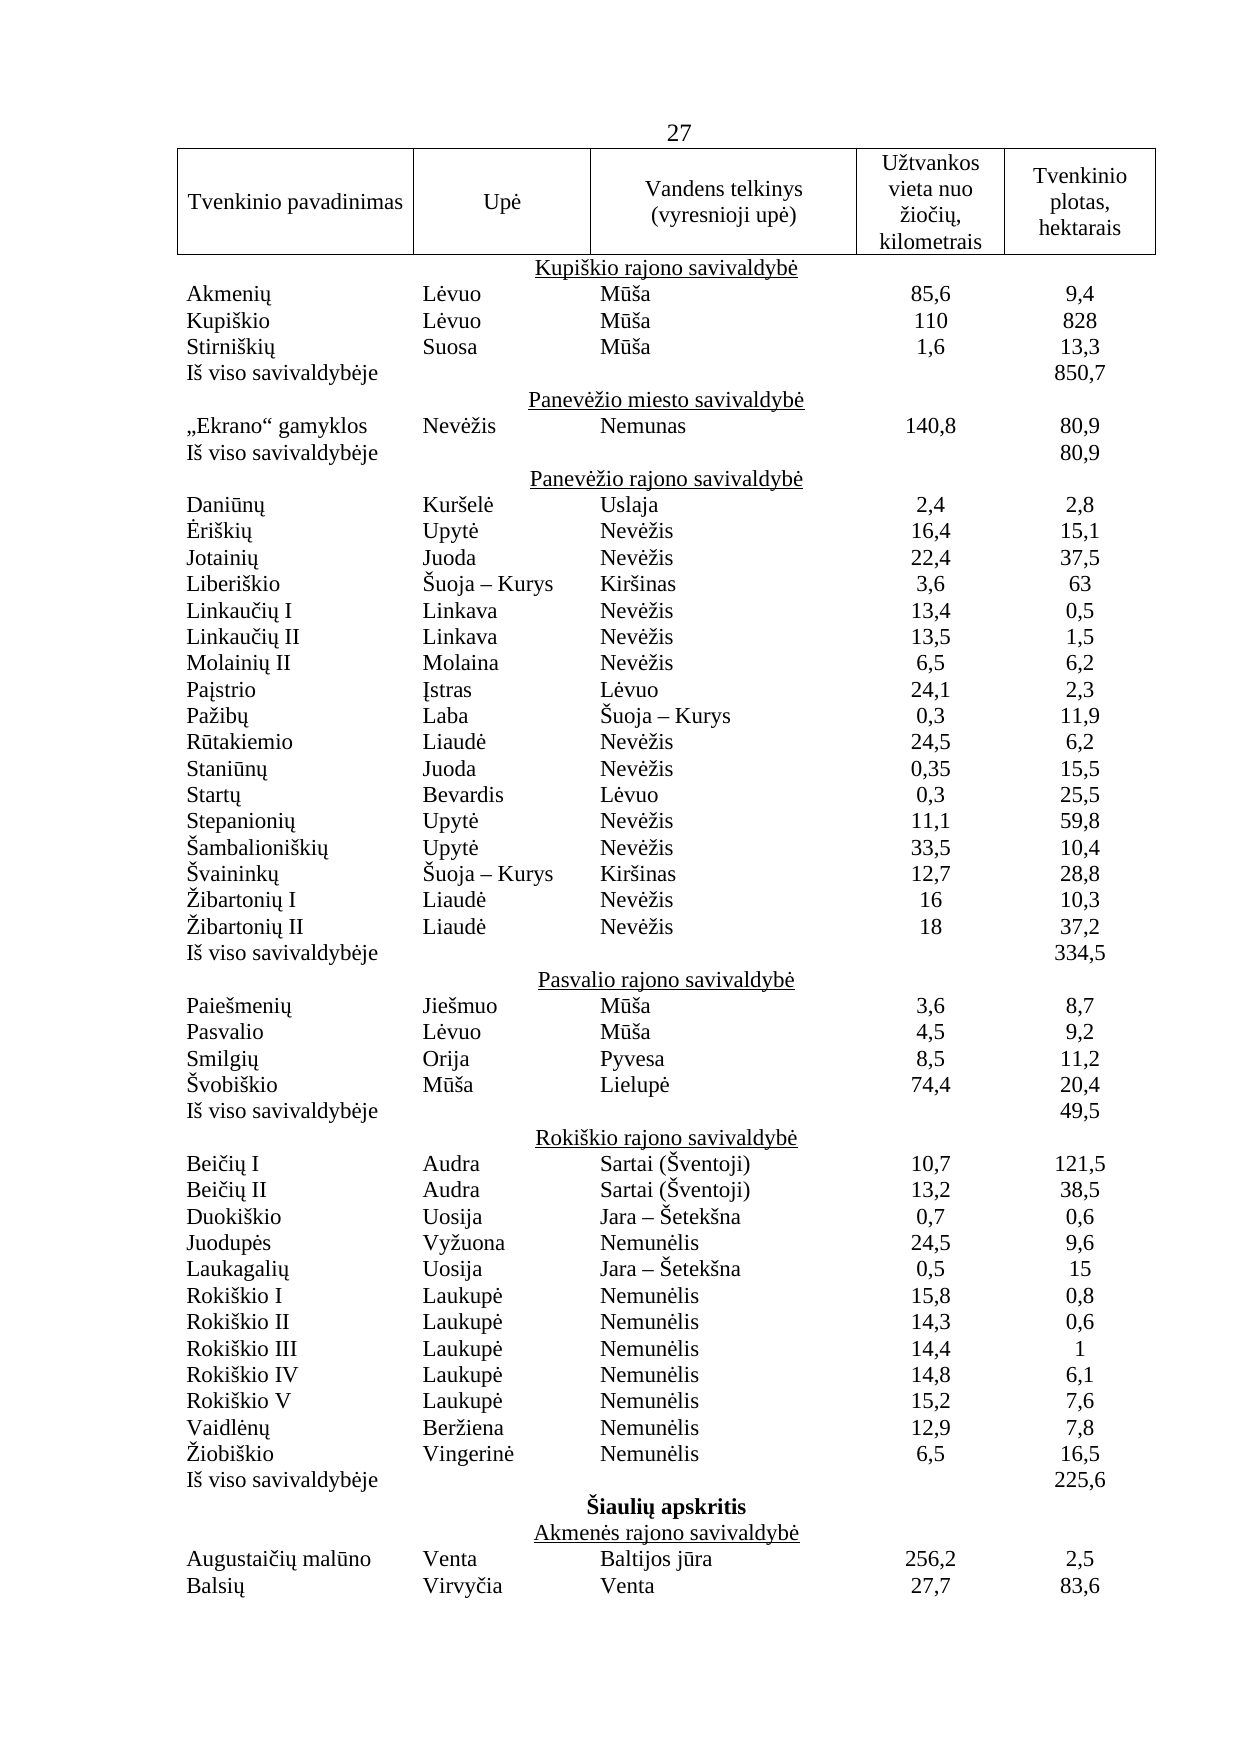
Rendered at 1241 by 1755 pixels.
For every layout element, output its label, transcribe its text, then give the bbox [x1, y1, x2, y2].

table_cell Liaudė [414, 913, 591, 939]
table_cell 14,3 [857, 1308, 1004, 1334]
table_cell 18 [857, 913, 1004, 939]
table_cell Rokiškio I [177, 1282, 413, 1308]
table_cell Lėvuo [414, 307, 591, 333]
table_cell Juoda [414, 544, 591, 570]
table_cell Švaininkų [177, 860, 413, 887]
table_cell Lėvuo [591, 781, 857, 807]
table_cell Žiobiškio [177, 1440, 413, 1466]
table_cell Daniūnų [177, 491, 413, 518]
table_cell Beičių II [177, 1176, 413, 1203]
table_cell 1 [1005, 1335, 1155, 1361]
table_cell 121,5 [1005, 1150, 1155, 1176]
table_cell Uosija [414, 1256, 591, 1282]
table_cell Iš viso savivaldybėje [177, 1466, 413, 1493]
table_cell 110 [857, 307, 1004, 333]
table_cell Uslaja [591, 491, 857, 518]
table_cell Akmenių [177, 280, 413, 307]
table_cell Laukupė [414, 1308, 591, 1334]
table_cell 49,5 [1005, 1098, 1155, 1124]
table_header Užtvankos vieta nuo žiočių, kilometrais [857, 149, 1004, 254]
table_cell Rokiškio IV [177, 1361, 413, 1387]
table_cell Jiešmuo [414, 992, 591, 1018]
table_cell Lėvuo [591, 676, 857, 702]
table_cell Staniūnų [177, 755, 413, 781]
table_cell Laukagalių [177, 1256, 413, 1282]
table_cell 13,2 [857, 1176, 1004, 1203]
table_cell Upytė [414, 518, 591, 544]
table_cell Žibartonių II [177, 913, 413, 939]
table_cell Orija [414, 1045, 591, 1071]
table_cell Nevėžis [591, 544, 857, 570]
table_cell 80,9 [1005, 412, 1155, 438]
table_cell Kiršinas [591, 860, 857, 887]
table_cell Kiršinas [591, 570, 857, 597]
table_cell Kuršelė [414, 491, 591, 518]
table_cell Nevėžis [591, 518, 857, 544]
table_cell Jotainių [177, 544, 413, 570]
table_cell 2,4 [857, 491, 1004, 518]
table_cell Vaidlėnų [177, 1414, 413, 1440]
table_cell 828 [1005, 307, 1155, 333]
table_cell Šuoja – Kurys [414, 860, 591, 887]
table_cell 24,1 [857, 676, 1004, 702]
table_cell 8,7 [1005, 992, 1155, 1018]
table_cell Bevardis [414, 781, 591, 807]
table_cell 7,6 [1005, 1387, 1155, 1414]
table_cell 6,5 [857, 1440, 1004, 1466]
table_cell 59,8 [1005, 808, 1155, 834]
table_cell 16 [857, 887, 1004, 913]
table_cell Upytė [414, 808, 591, 834]
table_cell 3,6 [857, 570, 1004, 597]
table_cell 225,6 [1005, 1466, 1155, 1493]
table_cell 0,5 [1005, 597, 1155, 623]
table_cell Ėriškių [177, 518, 413, 544]
table_cell 11,9 [1005, 702, 1155, 728]
table_cell 1,6 [857, 333, 1004, 359]
table_cell 15,2 [857, 1387, 1004, 1414]
table_cell Linkava [414, 597, 591, 623]
table_cell [591, 1466, 857, 1493]
table_cell Šambalioniškių [177, 834, 413, 860]
table_cell 0,35 [857, 755, 1004, 781]
table_cell Nevėžis [591, 729, 857, 755]
table_cell Nevėžis [414, 412, 591, 438]
table_cell Nemunėlis [591, 1282, 857, 1308]
table_cell 28,8 [1005, 860, 1155, 887]
table_cell 15,5 [1005, 755, 1155, 781]
table_cell Šuoja – Kurys [591, 702, 857, 728]
table_cell Uosija [414, 1203, 591, 1229]
table_cell Nevėžis [591, 755, 857, 781]
table_cell [591, 1098, 857, 1124]
table_cell 37,2 [1005, 913, 1155, 939]
table_cell Beržiena [414, 1414, 591, 1440]
table_cell 6,1 [1005, 1361, 1155, 1387]
table_cell [414, 1466, 591, 1493]
table_cell Juoda [414, 755, 591, 781]
table_cell Virvyčia [414, 1572, 591, 1598]
table_cell Nemunas [591, 412, 857, 438]
table_cell 334,5 [1005, 939, 1155, 966]
table_cell 9,6 [1005, 1229, 1155, 1256]
table_cell 80,9 [1005, 439, 1155, 465]
table_cell Lielupė [591, 1071, 857, 1097]
table_cell Startų [177, 781, 413, 807]
table_cell Panevėžio rajono savivaldybė [177, 465, 1155, 491]
table_cell 25,5 [1005, 781, 1155, 807]
table_cell Kupiškio rajono savivaldybė [177, 255, 1155, 280]
table_cell Rokiškio III [177, 1335, 413, 1361]
table_cell 10,4 [1005, 834, 1155, 860]
table_cell Mūša [591, 307, 857, 333]
table_cell Stepanionių [177, 808, 413, 834]
table_cell 15,1 [1005, 518, 1155, 544]
table_cell Sartai (Šventoji) [591, 1150, 857, 1176]
table_cell 9,4 [1005, 280, 1155, 307]
table_cell 63 [1005, 570, 1155, 597]
table_cell Nemunėlis [591, 1229, 857, 1256]
table_cell Liberiškio [177, 570, 413, 597]
table_cell Nemunėlis [591, 1414, 857, 1440]
table_cell Pažibų [177, 702, 413, 728]
table_cell Rūtakiemio [177, 729, 413, 755]
table_cell Venta [591, 1572, 857, 1598]
table_cell [414, 939, 591, 966]
table_cell Mūša [591, 1018, 857, 1045]
table_header Tvenkinio plotas, hektarais [1005, 149, 1155, 254]
table_cell Smilgių [177, 1045, 413, 1071]
table_cell Duokiškio [177, 1203, 413, 1229]
table_cell Molainių II [177, 649, 413, 676]
table_cell 2,3 [1005, 676, 1155, 702]
table_cell 24,5 [857, 1229, 1004, 1256]
table_cell [857, 439, 1004, 465]
table_cell Nevėžis [591, 834, 857, 860]
table_cell Molaina [414, 649, 591, 676]
table_cell Audra [414, 1150, 591, 1176]
table_cell [591, 939, 857, 966]
table_cell Mūša [591, 280, 857, 307]
table_cell Vyžuona [414, 1229, 591, 1256]
table_cell Balsių [177, 1572, 413, 1598]
table_cell Laukupė [414, 1361, 591, 1387]
table_cell Nevėžis [591, 913, 857, 939]
table_cell [857, 360, 1004, 386]
table_cell Mūša [591, 992, 857, 1018]
table_cell [857, 1466, 1004, 1493]
table_cell Iš viso savivaldybėje [177, 939, 413, 966]
table_cell Audra [414, 1176, 591, 1203]
table_cell 10,3 [1005, 887, 1155, 913]
table_cell 74,4 [857, 1071, 1004, 1097]
table_cell 850,7 [1005, 360, 1155, 386]
table_cell Nevėžis [591, 887, 857, 913]
table_cell 12,7 [857, 860, 1004, 887]
table_cell [591, 439, 857, 465]
table_cell 10,7 [857, 1150, 1004, 1176]
table_cell 4,5 [857, 1018, 1004, 1045]
table_cell 11,2 [1005, 1045, 1155, 1071]
table_cell [414, 1098, 591, 1124]
table_cell Nemunėlis [591, 1308, 857, 1334]
table_cell 0,8 [1005, 1282, 1155, 1308]
table_cell Liaudė [414, 729, 591, 755]
table_cell Šuoja – Kurys [414, 570, 591, 597]
table_cell Laba [414, 702, 591, 728]
table_cell 3,6 [857, 992, 1004, 1018]
table_cell Jara – Šetekšna [591, 1256, 857, 1282]
table_cell Pasvalio rajono savivaldybė [177, 966, 1155, 992]
table_cell Linkava [414, 623, 591, 649]
table_cell Kupiškio [177, 307, 413, 333]
table_cell Panevėžio miesto savivaldybė [177, 386, 1155, 412]
table_cell 15,8 [857, 1282, 1004, 1308]
table_cell 13,5 [857, 623, 1004, 649]
table_cell Jara – Šetekšna [591, 1203, 857, 1229]
table_cell 6,2 [1005, 649, 1155, 676]
table_cell Įstras [414, 676, 591, 702]
table_cell „Ekrano“ gamyklos [177, 412, 413, 438]
table_cell 2,5 [1005, 1545, 1155, 1572]
table_cell [857, 1098, 1004, 1124]
table_header Vandens telkinys (vyresnioji upė) [591, 149, 856, 254]
table_cell 6,2 [1005, 729, 1155, 755]
table_cell Beičių I [177, 1150, 413, 1176]
table_cell Nevėžis [591, 597, 857, 623]
table_cell Nevėžis [591, 649, 857, 676]
table_cell 1,5 [1005, 623, 1155, 649]
table_cell 6,5 [857, 649, 1004, 676]
table_cell 37,5 [1005, 544, 1155, 570]
table_cell Nevėžis [591, 808, 857, 834]
table_cell Rokiškio rajono savivaldybė [177, 1124, 1155, 1150]
table_cell Žibartonių I [177, 887, 413, 913]
table_cell 27,7 [857, 1572, 1004, 1598]
table_cell [414, 360, 591, 386]
table_cell 15 [1005, 1256, 1155, 1282]
table_cell 140,8 [857, 412, 1004, 438]
table_cell Venta [414, 1545, 591, 1572]
table_cell 85,6 [857, 280, 1004, 307]
table_cell Suosa [414, 333, 591, 359]
table_cell [591, 360, 857, 386]
table_header Upė [414, 149, 590, 254]
table_cell Rokiškio V [177, 1387, 413, 1414]
table_cell 2,8 [1005, 491, 1155, 518]
table_cell 24,5 [857, 729, 1004, 755]
table_cell Lėvuo [414, 280, 591, 307]
table_cell 33,5 [857, 834, 1004, 860]
table_cell Švobiškio [177, 1071, 413, 1097]
table_cell Nevėžis [591, 623, 857, 649]
table_cell Baltijos jūra [591, 1545, 857, 1572]
table_cell Nemunėlis [591, 1387, 857, 1414]
table_cell 16,4 [857, 518, 1004, 544]
table_cell 22,4 [857, 544, 1004, 570]
table_cell Linkaučių I [177, 597, 413, 623]
table_cell 14,4 [857, 1335, 1004, 1361]
table_cell Laukupė [414, 1282, 591, 1308]
table_cell 0,6 [1005, 1308, 1155, 1334]
table_cell 13,4 [857, 597, 1004, 623]
table_cell Vingerinė [414, 1440, 591, 1466]
table_cell Paįstrio [177, 676, 413, 702]
table_cell [414, 439, 591, 465]
table_cell Lėvuo [414, 1018, 591, 1045]
table_cell Nemunėlis [591, 1361, 857, 1387]
table_header Tvenkinio pavadinimas [178, 149, 413, 254]
table_cell 38,5 [1005, 1176, 1155, 1203]
table_cell Augustaičių malūno [177, 1545, 413, 1572]
table_cell Pyvesa [591, 1045, 857, 1071]
table_cell [857, 939, 1004, 966]
table_cell 7,8 [1005, 1414, 1155, 1440]
table_cell Linkaučių II [177, 623, 413, 649]
table_cell Pasvalio [177, 1018, 413, 1045]
table_cell Mūša [591, 333, 857, 359]
table_cell Nemunėlis [591, 1440, 857, 1466]
table_cell 0,3 [857, 702, 1004, 728]
table_cell Laukupė [414, 1335, 591, 1361]
table_cell Rokiškio II [177, 1308, 413, 1334]
table_cell Upytė [414, 834, 591, 860]
table_cell Juodupės [177, 1229, 413, 1256]
table_cell 14,8 [857, 1361, 1004, 1387]
table_cell Sartai (Šventoji) [591, 1176, 857, 1203]
table_cell 8,5 [857, 1045, 1004, 1071]
table_cell 12,9 [857, 1414, 1004, 1440]
table_cell 13,3 [1005, 333, 1155, 359]
table_cell 0,3 [857, 781, 1004, 807]
table_cell Iš viso savivaldybėje [177, 360, 413, 386]
table_cell 11,1 [857, 808, 1004, 834]
table_cell 0,6 [1005, 1203, 1155, 1229]
table_cell Mūša [414, 1071, 591, 1097]
table_cell Laukupė [414, 1387, 591, 1414]
table_cell 256,2 [857, 1545, 1004, 1572]
table_cell Nemunėlis [591, 1335, 857, 1361]
table_cell Iš viso savivaldybėje [177, 1098, 413, 1124]
table_cell Stirniškių [177, 333, 413, 359]
table_cell 0,7 [857, 1203, 1004, 1229]
table_cell 16,5 [1005, 1440, 1155, 1466]
table_cell Liaudė [414, 887, 591, 913]
table_cell 0,5 [857, 1256, 1004, 1282]
table_cell 20,4 [1005, 1071, 1155, 1097]
table_cell Iš viso savivaldybėje [177, 439, 413, 465]
table_cell Akmenės rajono savivaldybė [177, 1519, 1155, 1545]
table_cell Paiešmenių [177, 992, 413, 1018]
table_cell 83,6 [1005, 1572, 1155, 1598]
table_cell 9,2 [1005, 1018, 1155, 1045]
table_cell Šiaulių apskritis [177, 1493, 1155, 1519]
